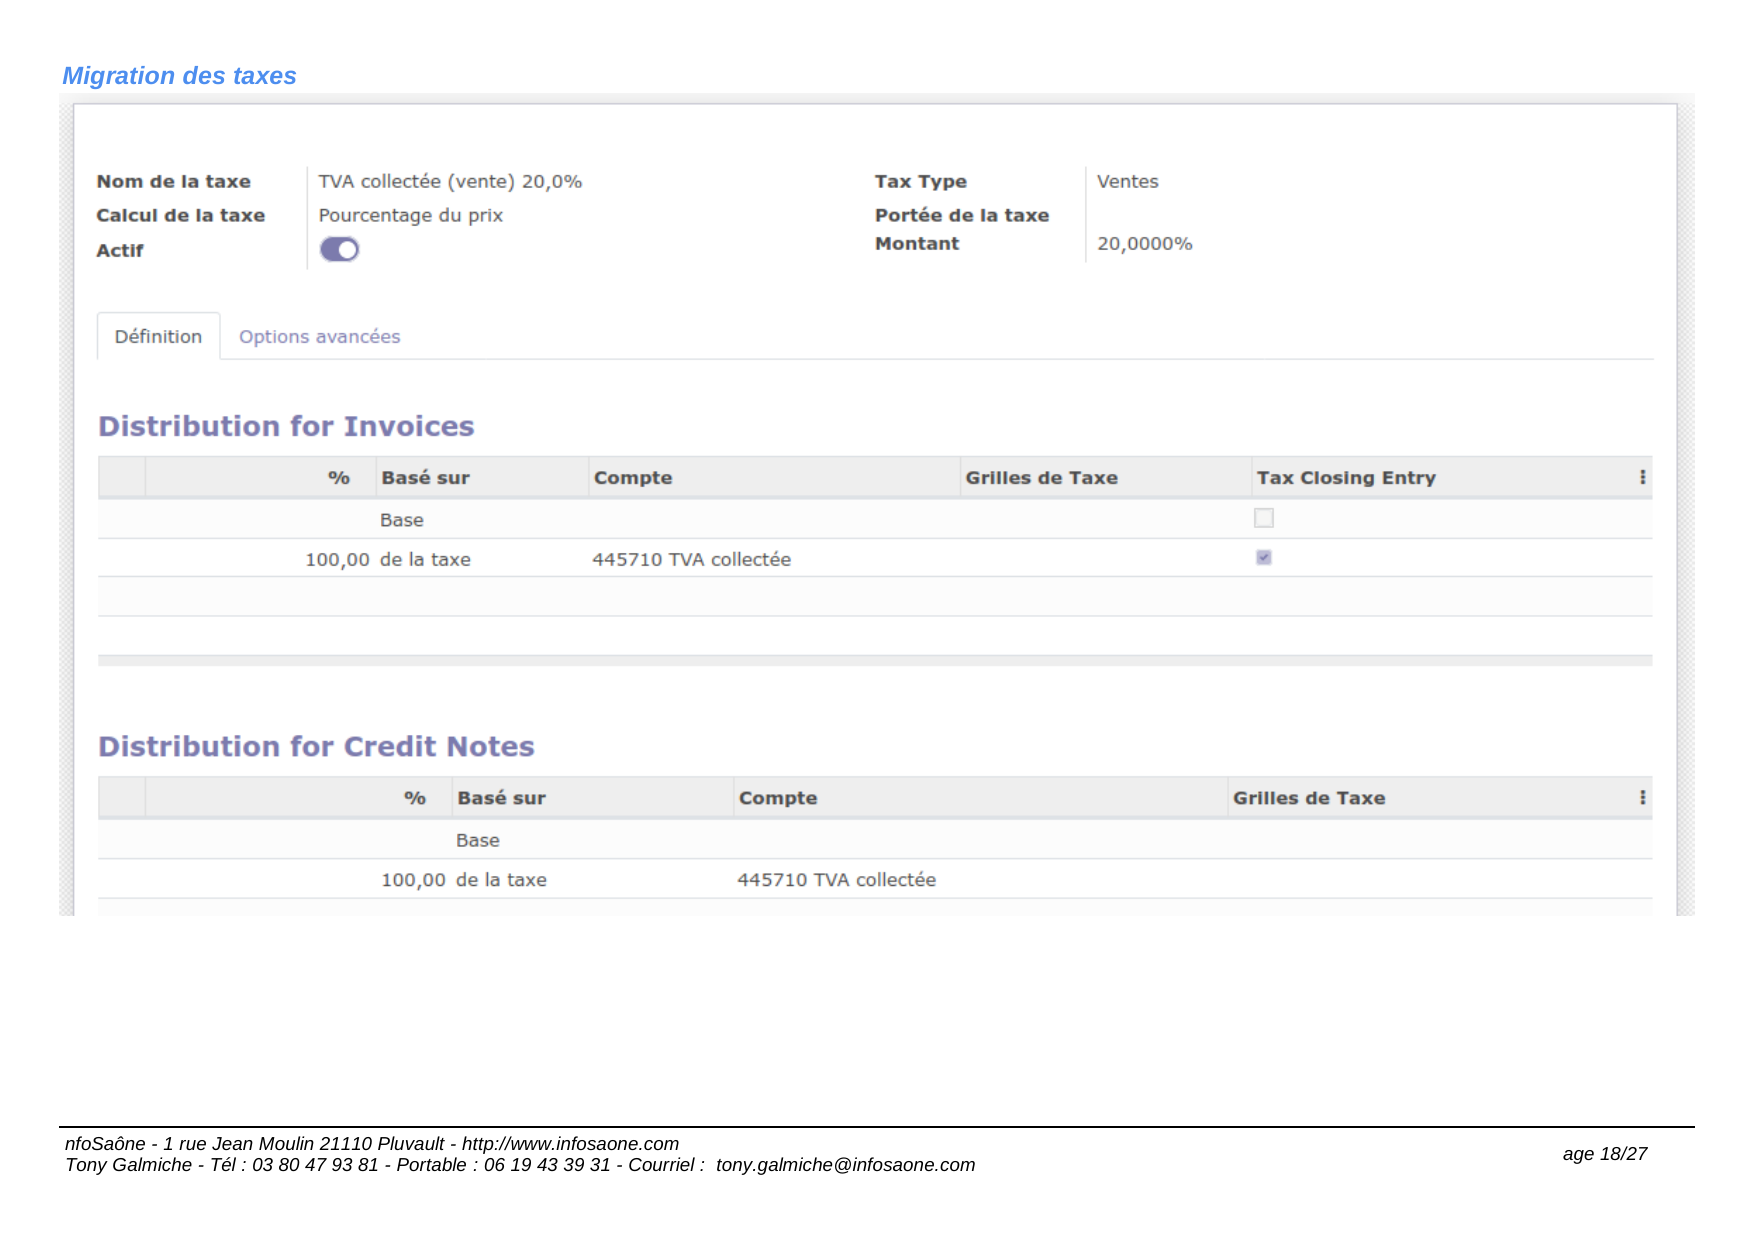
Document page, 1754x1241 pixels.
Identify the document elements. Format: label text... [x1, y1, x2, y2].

subtitle Migration des taxes [59, 59, 1695, 93]
picture [59, 93, 1695, 916]
